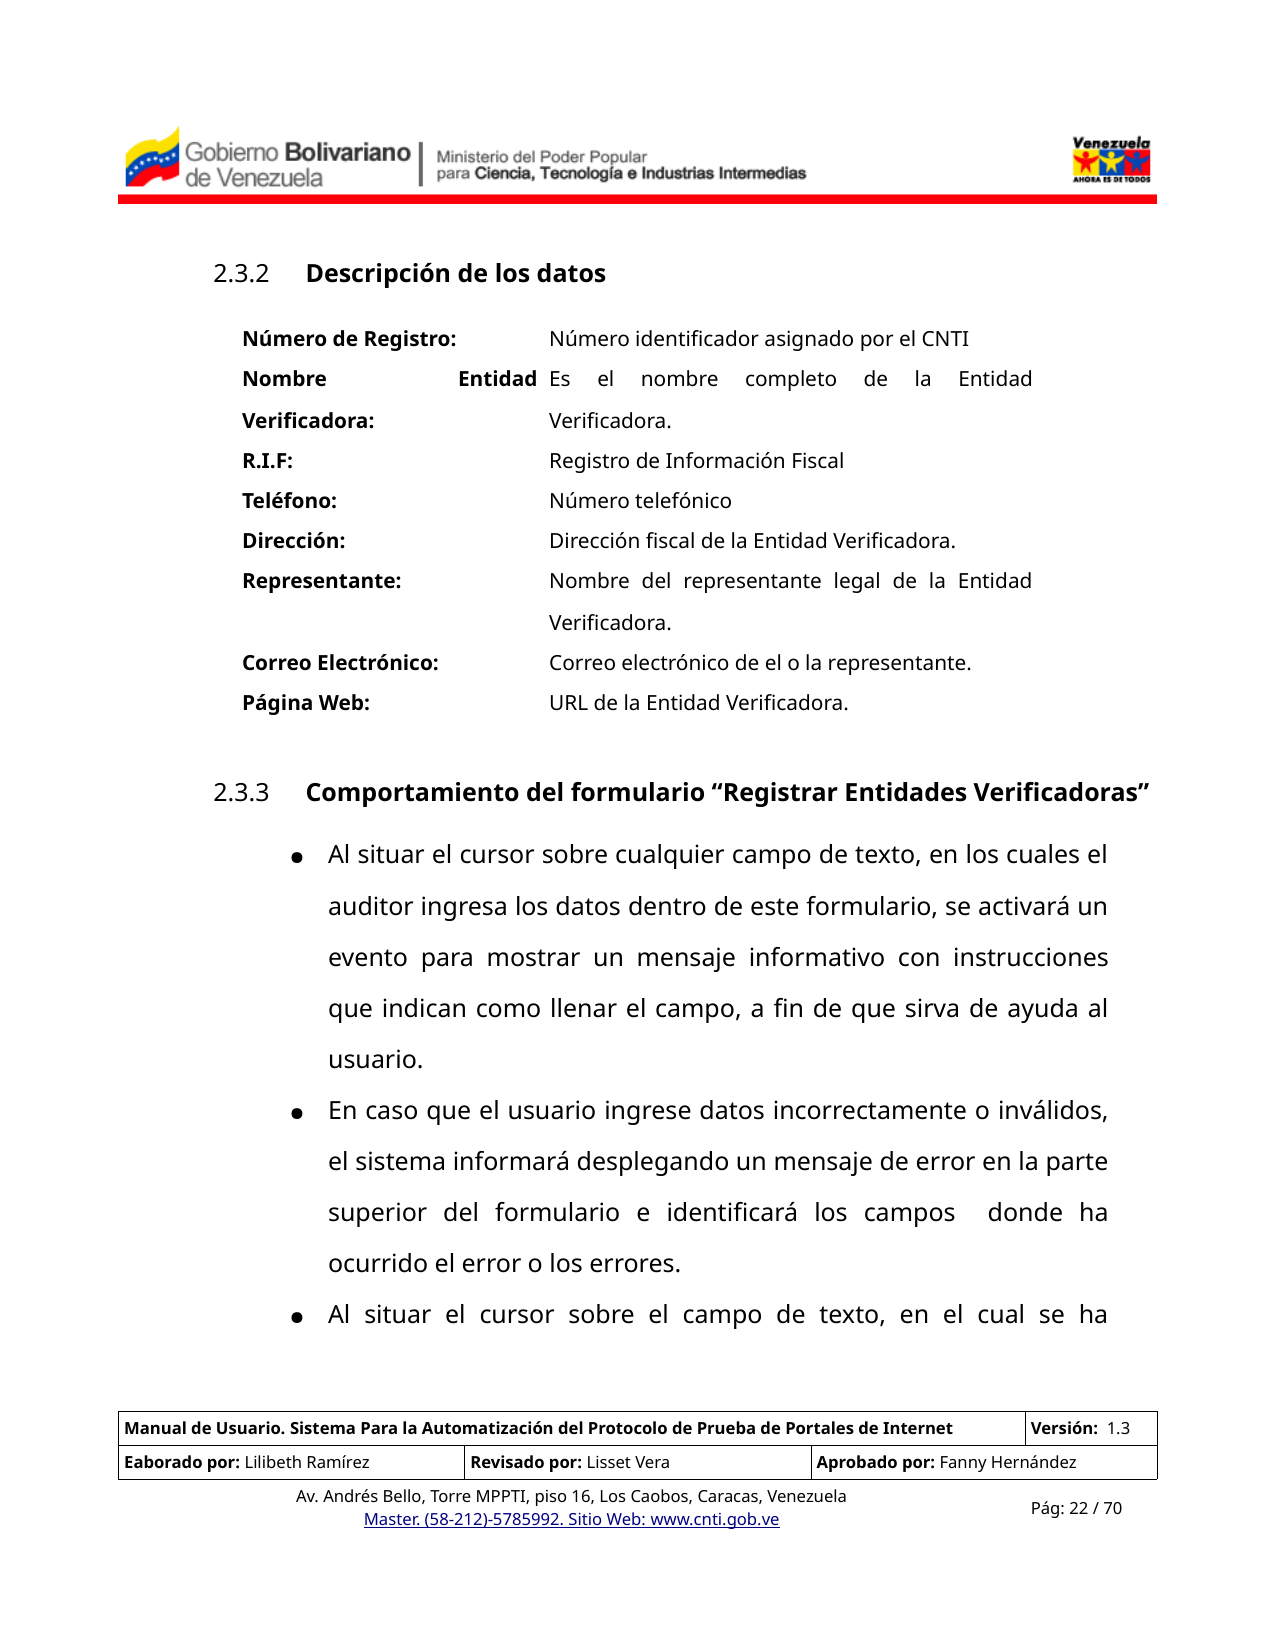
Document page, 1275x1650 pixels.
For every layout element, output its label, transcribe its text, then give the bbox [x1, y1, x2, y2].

table_cell Es el nombre completo de la Entidad Verificadora. [543, 358, 1039, 441]
table_header Número de Registro: [236, 318, 543, 358]
list Al situar el cursor sobre el campo de texto, en el cual se ha [289, 1296, 1109, 1331]
table_cell Nombre Entidad Verificadora: [236, 358, 543, 441]
picture [118, 118, 1157, 204]
table_cell Nombre del representante legal de la Entidad Verificadora. [543, 560, 1039, 643]
table_cell Dirección: [236, 520, 543, 560]
table_cell URL de la Entidad Verificadora. [543, 683, 1039, 722]
table_cell Representante: [236, 560, 543, 643]
table_header Número identificador asignado por el CNTI [543, 318, 1039, 358]
subtitle Descripción de los datos [118, 255, 1157, 289]
table_cell Correo electrónico de el o la representante. [543, 643, 1039, 683]
list En caso que el usuario ingrese datos incorrectamente o inválidos, el sistema informará desplegando un mensaje de error en la parte superior del formulario e identificará los campos donde ha ocurrido el error o los errores. [289, 1092, 1109, 1279]
table_cell Página Web: [236, 683, 543, 722]
table_cell Teléfono: [236, 480, 543, 520]
table_cell Número telefónico [543, 480, 1039, 520]
table_cell R.I.F: [236, 441, 543, 480]
table_cell Correo Electrónico: [236, 643, 543, 683]
table_cell Registro de Información Fiscal [543, 441, 1039, 480]
subtitle Comportamiento del formulario “Registrar Entidades Verificadoras” [118, 774, 1157, 808]
list Al situar el cursor sobre cualquier campo de texto, en los cuales el auditor ingresa los datos dentro de este formulario, se activará un evento para mostrar un mensaje informativo con instrucciones que indican como llenar el campo, a fin de que sirva de ayuda al usuario. [289, 837, 1109, 1075]
table_cell Dirección fiscal de la Entidad Verificadora. [543, 520, 1039, 560]
